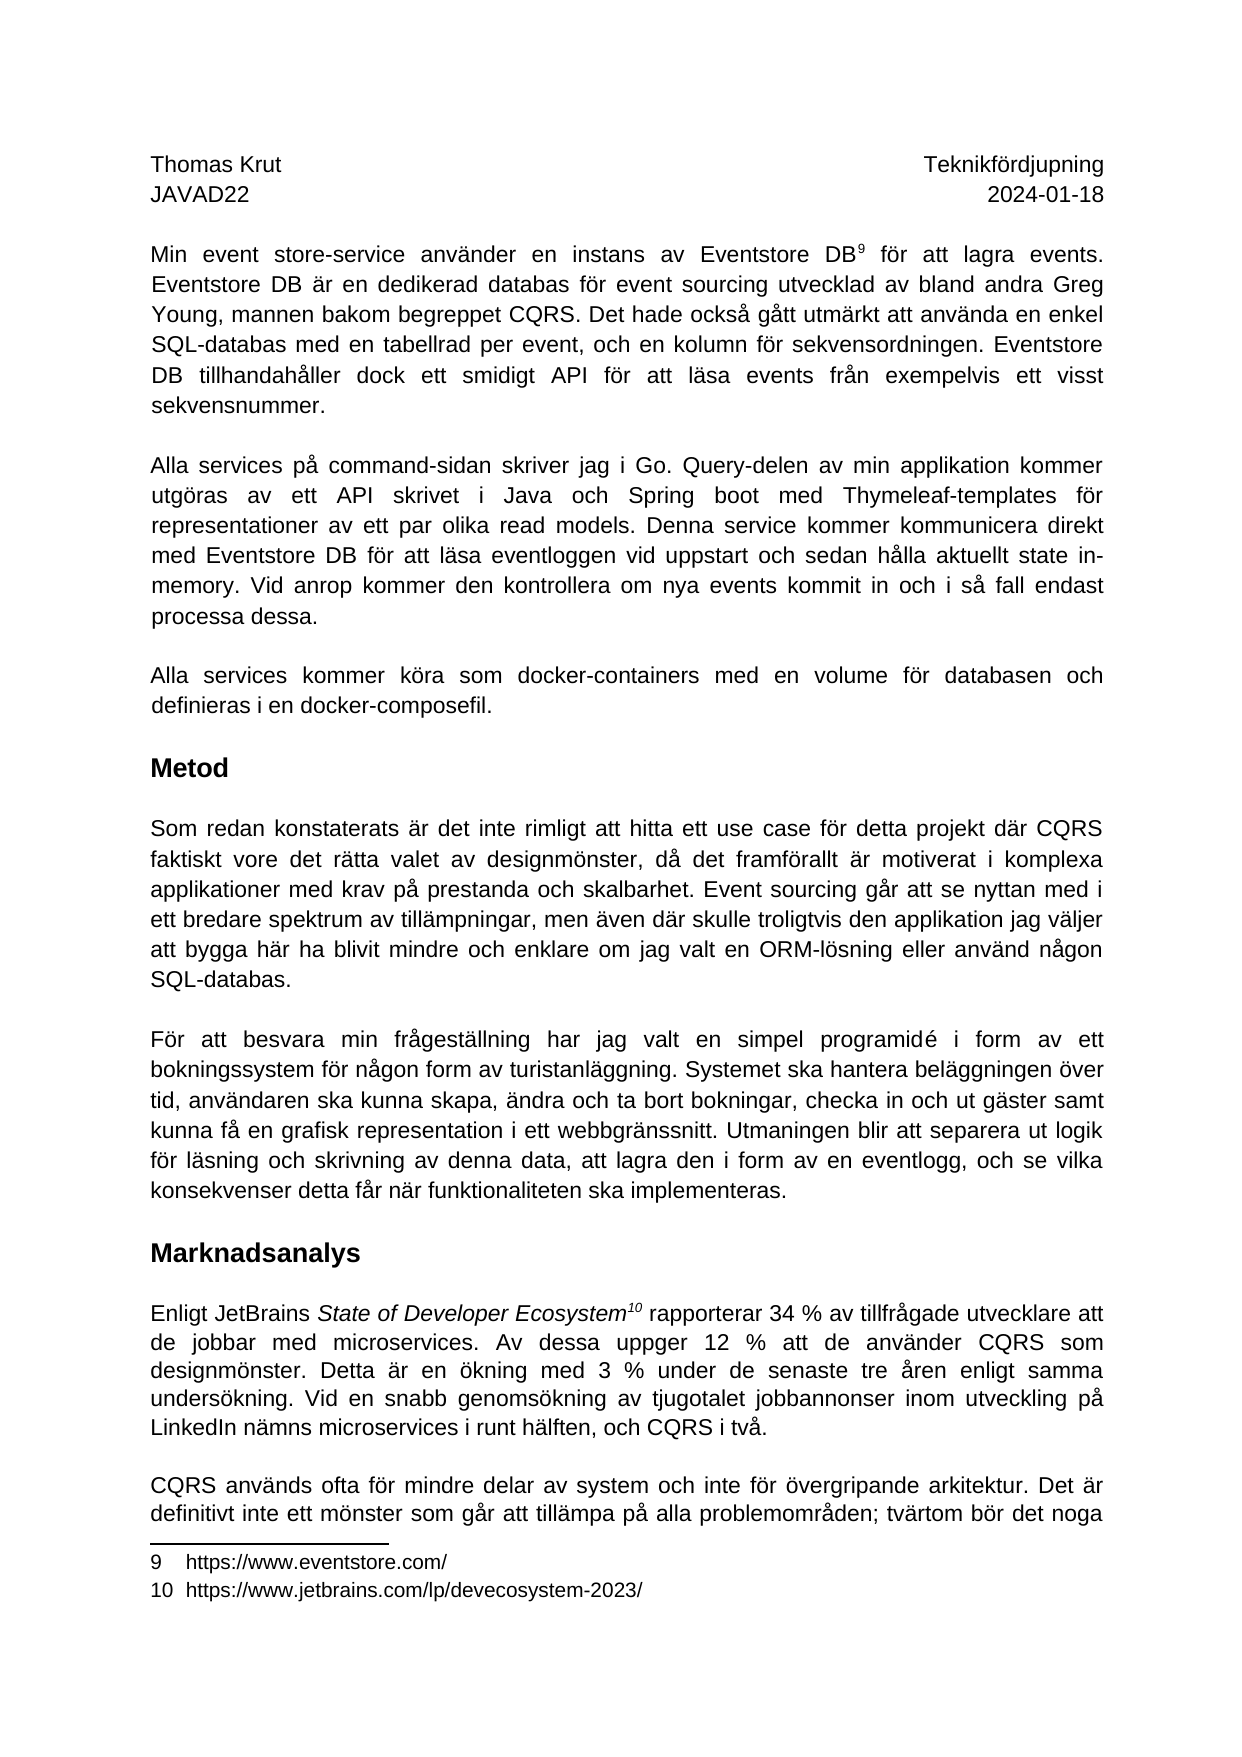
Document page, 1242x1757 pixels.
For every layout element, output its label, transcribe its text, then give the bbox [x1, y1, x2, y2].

text Min event store-service använder en instans av Eventstore DB för att lagra events. Eventstore DB är en dedikerad databas för event sourcing utvecklad av bland andra Greg Young, mannen bakom begreppet CQRS. Det hade också gått utmärkt att använda en enkel SQL-databas med en tabellrad per event, och en kolumn för sekvensordningen. Eventstore DB tillhandahåller dock ett smidigt API för att läsa events från exempelvis ett visst sekvensnummer. [150, 241, 1104, 418]
subtitle Metod [150, 752, 1104, 783]
text https://www.jetbrains.com/lp/devecosystem-2023/ [150, 1577, 1104, 1601]
text CQRS används ofta för mindre delar av system och inte för övergripande arkitektur. Det är definitivt inte ett mönster som går att tillämpa på alla problemområden; tvärtom bör det noga [150, 1472, 1104, 1527]
subtitle Marknadsanalys [150, 1237, 1104, 1268]
text För att besvara min frågeställning har jag valt en simpel programidé i form av ett bokningssystem för någon form av turistanläggning. Systemet ska hantera beläggningen över tid, användaren ska kunna skapa, ändra och ta bort bokningar, checka in och ut gäster samt kunna få en grafisk representation i ett webbgränssnitt. Utmaningen blir att separera ut logik för läsning och skrivning av denna data, att lagra den i form av en eventlogg, och se vilka konsekvenser detta får när funktionaliteten ska implementeras. [150, 1026, 1104, 1203]
text https://www.eventstore.com/ [150, 1550, 1104, 1574]
text Alla services kommer köra som docker-containers med en volume för databasen och definieras i en docker-composefil. [150, 662, 1104, 719]
text Alla services på command-sidan skriver jag i Go. Query-delen av min applikation kommer utgöras av ett API skrivet i Java och Spring boot med Thymeleaf-templates för representationer av ett par olika read models. Denna service kommer kommunicera direkt med Eventstore DB för att läsa eventloggen vid uppstart och sedan hålla aktuellt state in-memory. Vid anrop kommer den kontrollera om nya events kommit in och i så fall endast processa dessa. [150, 452, 1104, 629]
text Som redan konstaterats är det inte rimligt att hitta ett use case för detta projekt där CQRS faktiskt vore det rätta valet av designmönster, då det framförallt är motiverat i komplexa applikationer med krav på prestanda och skalbarhet. Event sourcing går att se nyttan med i ett bredare spektrum av tillämpningar, men även där skulle troligtvis den applikation jag väljer att bygga här ha blivit mindre och enklare om jag valt en ORM-lösning eller använd någon SQL-databas. [150, 815, 1104, 993]
text Enligt JetBrains State of Developer Ecosystem rapporterar 34 % av tillfrågade utvecklare att de jobbar med microservices. Av dessa uppger 12 % att de använder CQRS som designmönster. Detta är en ökning med 3 % under de senaste tre åren enligt samma undersökning. Vid en snabb genomsökning av tjugotalet jobbannonser inom utveckling på LinkedIn nämns microservices i runt hälften, och CQRS i två. [150, 1300, 1104, 1440]
